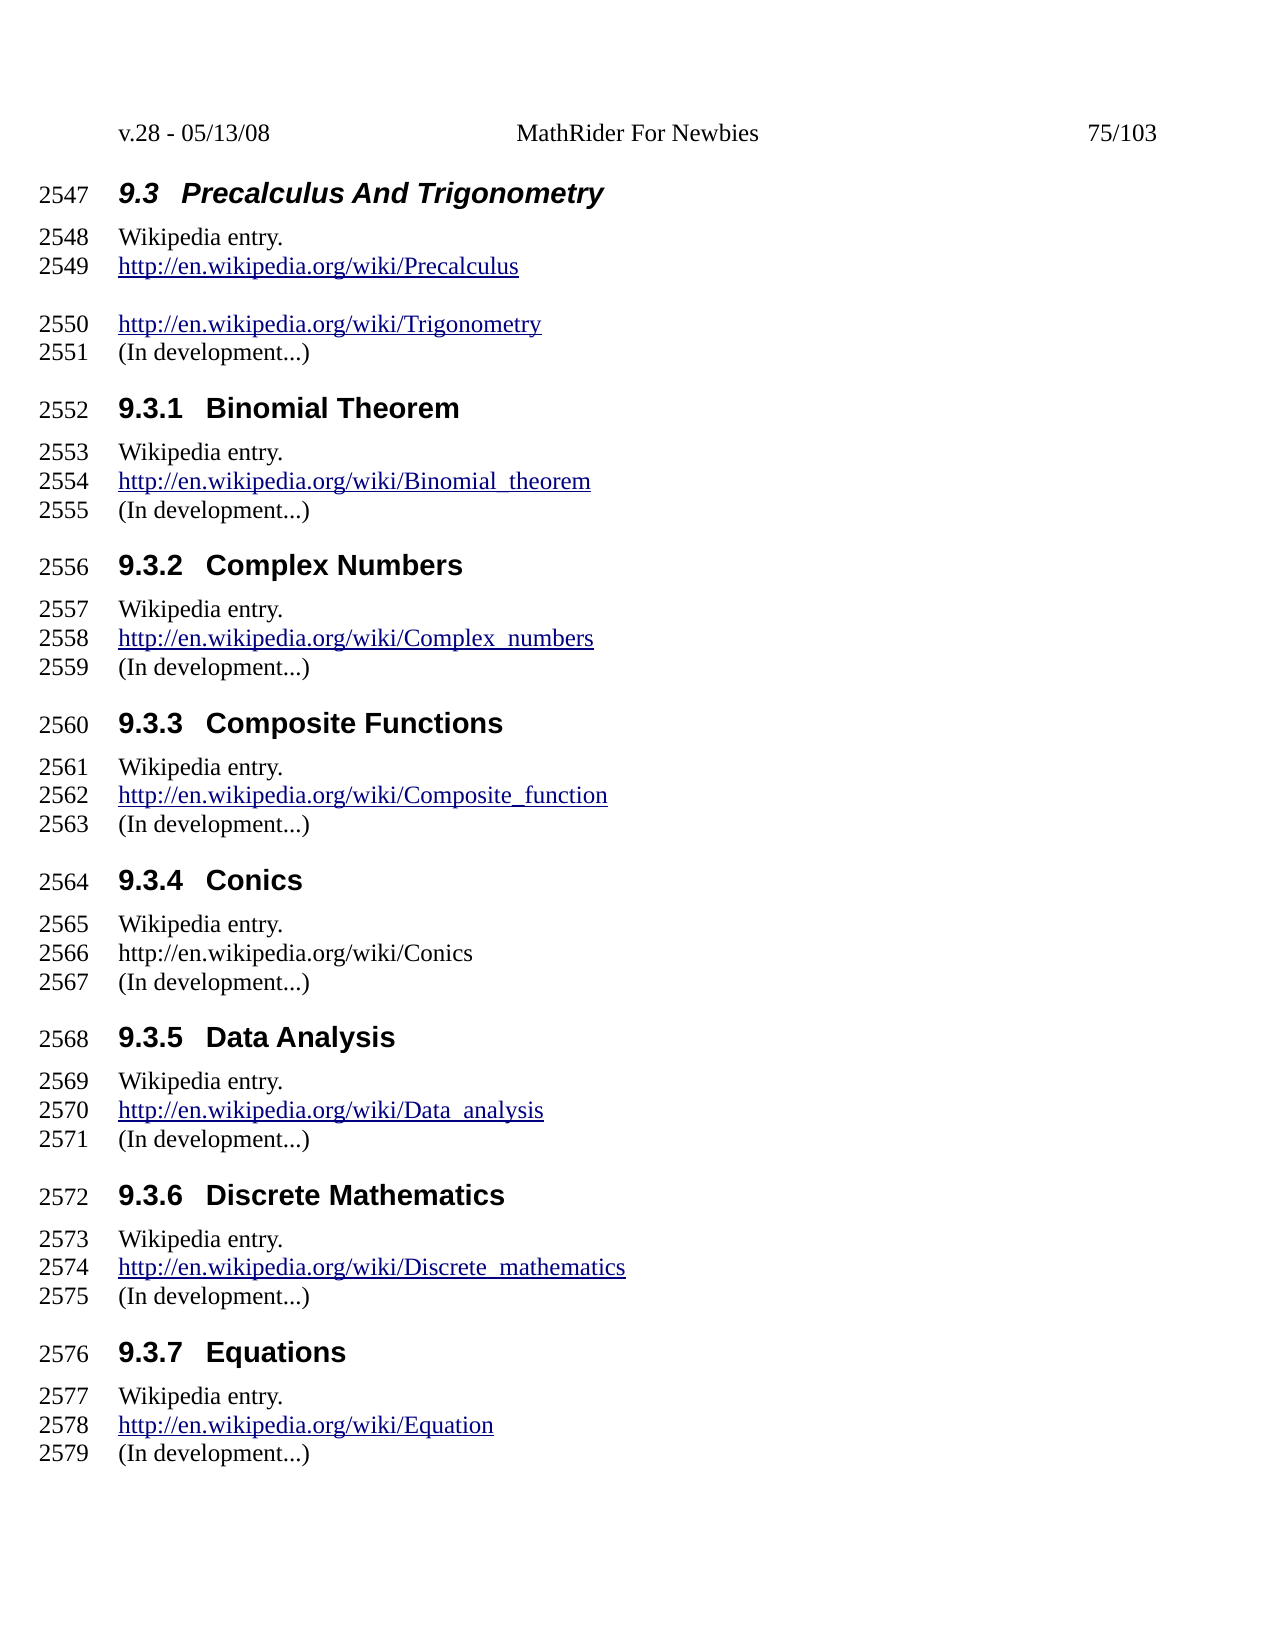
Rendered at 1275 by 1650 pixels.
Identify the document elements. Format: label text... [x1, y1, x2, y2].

text http://en.wikipedia.org/wiki/Precalculus [118, 251, 1157, 280]
text http://en.wikipedia.org/wiki/Composite_function [118, 781, 1157, 809]
text (In development...) [118, 1124, 1157, 1153]
subtitle Equations [118, 1335, 1157, 1368]
text http://en.wikipedia.org/wiki/Complex_numbers [118, 623, 1157, 652]
text Wikipedia entry. [118, 1066, 1157, 1095]
subtitle Binomial Theorem [118, 391, 1157, 425]
subtitle Conics [118, 863, 1157, 897]
subtitle Composite Functions [118, 706, 1157, 739]
text (In development...) [118, 495, 1157, 523]
text http://en.wikipedia.org/wiki/Trigonometry [118, 309, 1157, 337]
subtitle Precalculus And Trigonometry [118, 176, 1157, 210]
text Wikipedia entry. [118, 437, 1157, 466]
subtitle Discrete Mathematics [118, 1178, 1157, 1211]
text (In development...) [118, 1281, 1157, 1310]
text Wikipedia entry. [118, 1381, 1157, 1410]
text http://en.wikipedia.org/wiki/Binomial_theorem [118, 466, 1157, 495]
text (In development...) [118, 337, 1157, 366]
subtitle Complex Numbers [118, 548, 1157, 582]
text Wikipedia entry. [118, 752, 1157, 781]
text http://en.wikipedia.org/wiki/Equation [118, 1410, 1157, 1438]
text Wikipedia entry. [118, 594, 1157, 623]
text http://en.wikipedia.org/wiki/Data_analysis [118, 1095, 1157, 1124]
text (In development...) [118, 652, 1157, 681]
text (In development...) [118, 1438, 1157, 1467]
text (In development...) [118, 809, 1157, 838]
text http://en.wikipedia.org/wiki/Discrete_mathematics [118, 1252, 1157, 1281]
text http://en.wikipedia.org/wiki/Conics [118, 938, 1157, 967]
text Wikipedia entry. [118, 909, 1157, 938]
text (In development...) [118, 967, 1157, 995]
subtitle Data Analysis [118, 1020, 1157, 1054]
text Wikipedia entry. [118, 1224, 1157, 1252]
text Wikipedia entry. [118, 222, 1157, 251]
